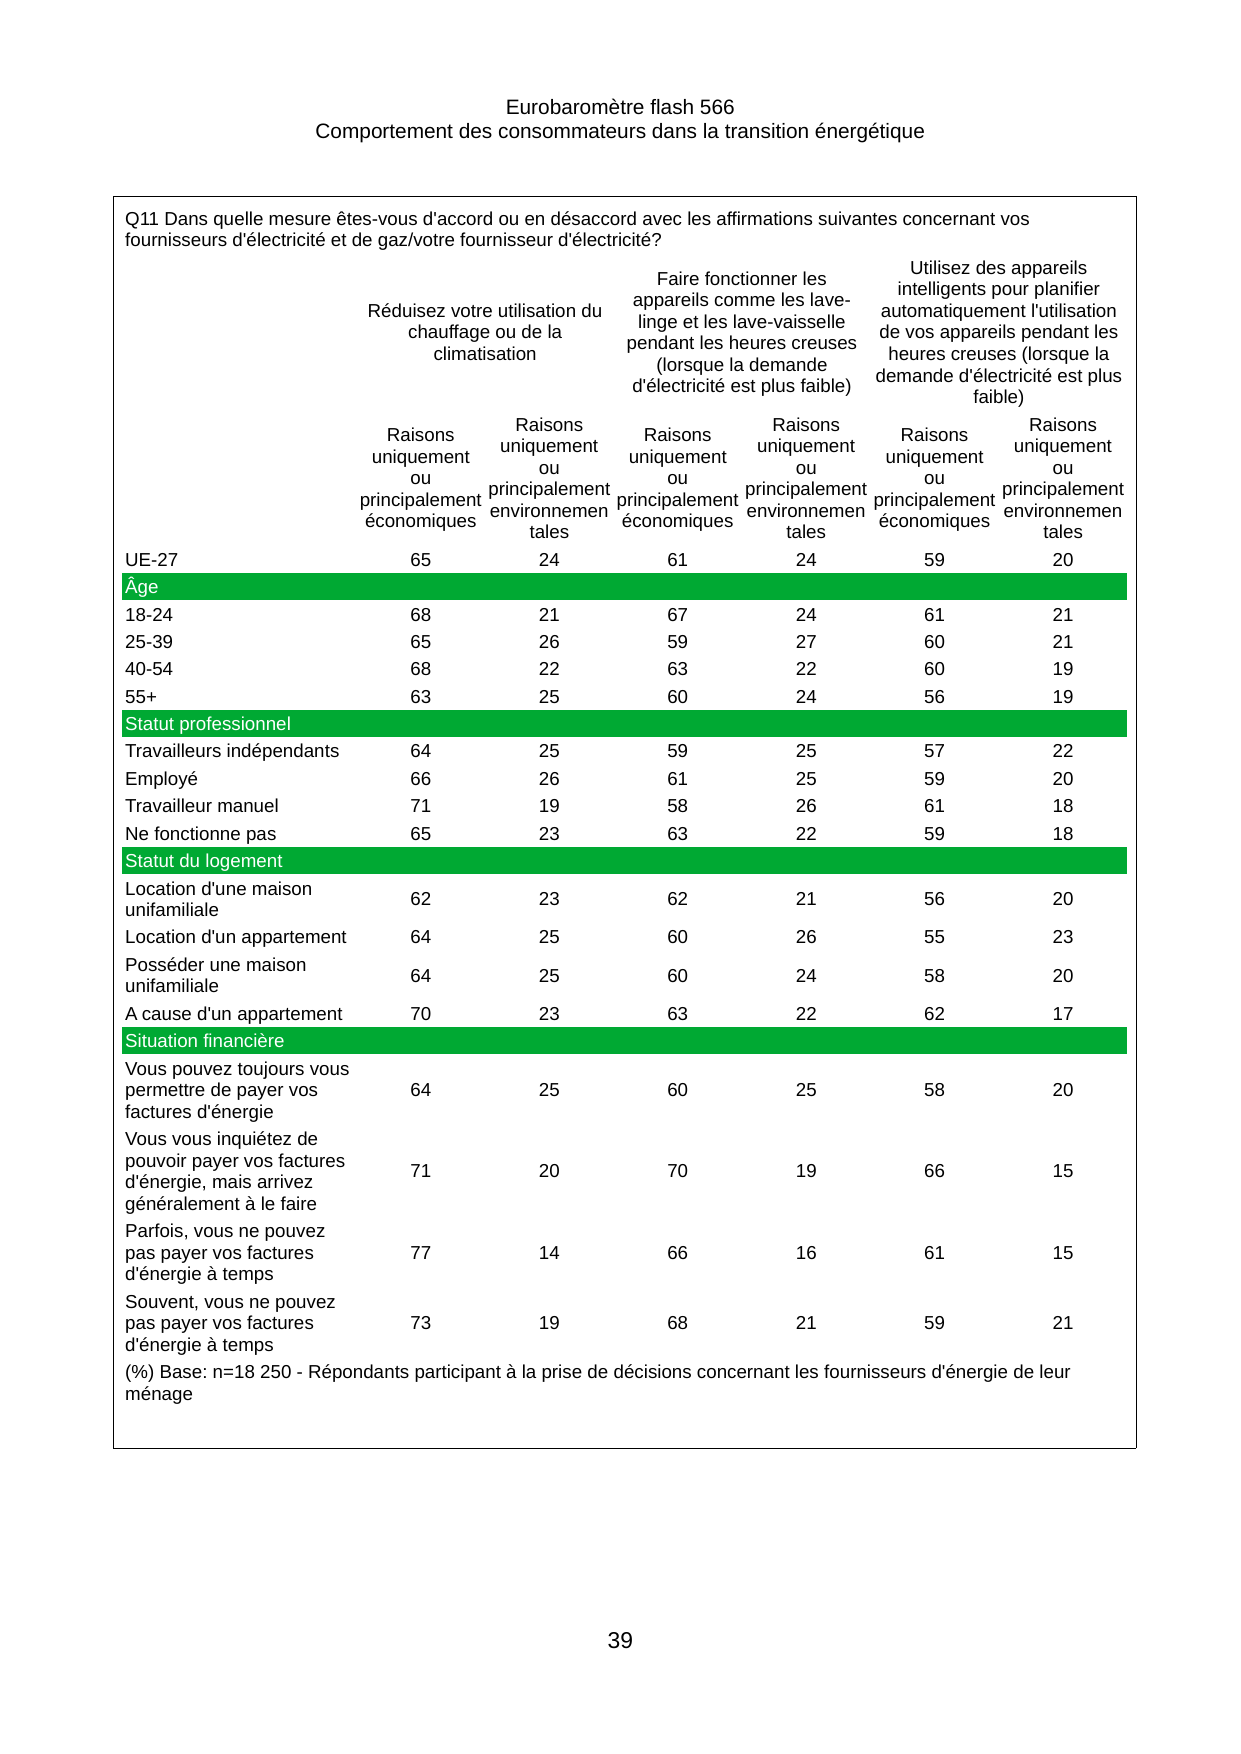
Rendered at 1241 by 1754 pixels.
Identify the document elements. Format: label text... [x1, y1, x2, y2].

table_cell Raisons uniquement ou principalement économiques [613, 410, 742, 546]
table_cell 56 [870, 683, 998, 710]
table_cell 62 [613, 874, 742, 923]
table_cell 25-39 [122, 628, 356, 655]
table_cell 60 [613, 923, 742, 951]
table_cell 77 [356, 1217, 485, 1288]
table_cell 25 [485, 923, 613, 951]
table_header Q11 Dans quelle mesure êtes-vous d'accord ou en désaccord avec les affirmations suivantes concernant vos fournisseurs d'électricité et de gaz/votre fournisseur d'électricité? [122, 205, 1127, 254]
table_cell 21 [485, 600, 613, 628]
table_cell 25 [485, 738, 613, 765]
table_cell 66 [356, 765, 485, 792]
table_cell Travailleur manuel [122, 792, 356, 819]
table_cell 59 [870, 820, 998, 847]
table_cell 20 [485, 1125, 613, 1217]
table_cell 20 [999, 765, 1127, 792]
table_cell 26 [485, 765, 613, 792]
table_cell 65 [356, 820, 485, 847]
table_cell 71 [356, 1125, 485, 1217]
table_cell Utilisez des appareils intelligents pour planifier automatiquement l'utilisation de vos appareils pendant les heures creuses (lorsque la demande d'électricité est plus faible) [870, 254, 1127, 410]
table_cell 25 [485, 1055, 613, 1125]
table_cell 22 [742, 655, 870, 683]
table_cell 64 [356, 951, 485, 1000]
table_cell 21 [742, 1288, 870, 1358]
table_cell 24 [742, 683, 870, 710]
table_cell 24 [742, 951, 870, 1000]
table_cell 19 [485, 1288, 613, 1358]
table_cell 64 [356, 923, 485, 951]
table_cell 61 [870, 600, 998, 628]
table_cell 61 [870, 1217, 998, 1288]
table_cell 68 [356, 655, 485, 683]
table_cell 17 [999, 1000, 1127, 1027]
table_cell 68 [356, 600, 485, 628]
table_cell 19 [485, 792, 613, 819]
table_cell 57 [870, 738, 998, 765]
table_cell 40-54 [122, 655, 356, 683]
table_cell 23 [999, 923, 1127, 951]
table_cell 56 [870, 874, 998, 923]
table_cell Raisons uniquement ou principalement économiques [356, 410, 485, 546]
table_cell 26 [742, 792, 870, 819]
table_cell 26 [742, 923, 870, 951]
table_cell 60 [613, 951, 742, 1000]
table_cell Vous pouvez toujours vous permettre de payer vos factures d'énergie [122, 1055, 356, 1125]
table_cell 18 [999, 820, 1127, 847]
table_cell 58 [870, 951, 998, 1000]
table_cell 20 [999, 874, 1127, 923]
table_cell 24 [742, 600, 870, 628]
table_cell 68 [613, 1288, 742, 1358]
table_cell 15 [999, 1217, 1127, 1288]
table_cell Vous vous inquiétez de pouvoir payer vos factures d'énergie, mais arrivez généralement à le faire [122, 1125, 356, 1217]
table_cell Travailleurs indépendants [122, 738, 356, 765]
table_cell Statut du logement [122, 847, 1127, 874]
table_cell 25 [742, 765, 870, 792]
table_cell UE-27 [122, 546, 356, 573]
table_cell Raisons uniquement ou principalement économiques [870, 410, 998, 546]
table_cell 18-24 [122, 600, 356, 628]
table_cell 14 [485, 1217, 613, 1288]
table_cell 21 [999, 628, 1127, 655]
table_cell Statut professionnel [122, 710, 1127, 737]
table_cell 64 [356, 1055, 485, 1125]
table_cell 63 [356, 683, 485, 710]
table_cell 15 [999, 1125, 1127, 1217]
table_cell Souvent, vous ne pouvez pas payer vos factures d'énergie à temps [122, 1288, 356, 1358]
table_cell Raisons uniquement ou principalement environnementales [999, 410, 1127, 546]
table_cell 59 [613, 628, 742, 655]
table_cell 19 [999, 683, 1127, 710]
table_cell (%) Base: n=18 250 - Répondants participant à la prise de décisions concernant les fournisseurs d'énergie de leur ménage [122, 1358, 1127, 1407]
table_cell 70 [356, 1000, 485, 1027]
table_cell 22 [742, 1000, 870, 1027]
table_cell 20 [999, 546, 1127, 573]
table_cell 59 [870, 546, 998, 573]
table_cell Employé [122, 765, 356, 792]
table_cell 64 [356, 738, 485, 765]
table_cell 55+ [122, 683, 356, 710]
table_cell 58 [870, 1055, 998, 1125]
table_cell Réduisez votre utilisation du chauffage ou de la climatisation [356, 254, 613, 410]
table_cell 60 [613, 1055, 742, 1125]
table_cell 19 [999, 655, 1127, 683]
table_cell Faire fonctionner les appareils comme les lave-linge et les lave-vaisselle pendant les heures creuses (lorsque la demande d'électricité est plus faible) [613, 254, 870, 410]
table_cell 60 [870, 628, 998, 655]
table_cell 59 [613, 738, 742, 765]
table_cell 27 [742, 628, 870, 655]
table_cell 70 [613, 1125, 742, 1217]
table_cell 16 [742, 1217, 870, 1288]
table_cell Raisons uniquement ou principalement environnementales [742, 410, 870, 546]
table_cell 21 [742, 874, 870, 923]
table_cell Raisons uniquement ou principalement environnementales [485, 410, 613, 546]
table_cell 24 [485, 546, 613, 573]
table_cell 59 [870, 765, 998, 792]
table_cell 62 [870, 1000, 998, 1027]
table_cell 61 [870, 792, 998, 819]
table_cell Situation financière [122, 1027, 1127, 1054]
table_cell 23 [485, 874, 613, 923]
table_cell 66 [870, 1125, 998, 1217]
table_cell [122, 410, 356, 546]
table_cell 73 [356, 1288, 485, 1358]
table_cell Posséder une maison unifamiliale [122, 951, 356, 1000]
table_cell 25 [485, 683, 613, 710]
table_cell 67 [613, 600, 742, 628]
table_cell 25 [742, 1055, 870, 1125]
table_cell 62 [356, 874, 485, 923]
table_cell 22 [742, 820, 870, 847]
table_cell 26 [485, 628, 613, 655]
table_cell Parfois, vous ne pouvez pas payer vos factures d'énergie à temps [122, 1217, 356, 1288]
table_cell 20 [999, 1055, 1127, 1125]
table_cell 59 [870, 1288, 998, 1358]
table_cell 61 [613, 546, 742, 573]
table_cell 25 [485, 951, 613, 1000]
table_cell 21 [999, 600, 1127, 628]
table_cell 21 [999, 1288, 1127, 1358]
table_cell A cause d'un appartement [122, 1000, 356, 1027]
table_cell 65 [356, 628, 485, 655]
table_cell 24 [742, 546, 870, 573]
table_cell 22 [999, 738, 1127, 765]
table_cell 66 [613, 1217, 742, 1288]
table_cell [122, 254, 356, 410]
table_cell Ne fonctionne pas [122, 820, 356, 847]
table_cell 18 [999, 792, 1127, 819]
table_cell 22 [485, 655, 613, 683]
table_cell 19 [742, 1125, 870, 1217]
table_cell 71 [356, 792, 485, 819]
table_cell 23 [485, 820, 613, 847]
table_cell 58 [613, 792, 742, 819]
table_cell 63 [613, 655, 742, 683]
table_cell 65 [356, 546, 485, 573]
table_cell 55 [870, 923, 998, 951]
table_cell Location d'une maison unifamiliale [122, 874, 356, 923]
table_cell 60 [613, 683, 742, 710]
table_cell 63 [613, 820, 742, 847]
table_cell 61 [613, 765, 742, 792]
table_cell Location d'un appartement [122, 923, 356, 951]
table_cell 25 [742, 738, 870, 765]
table_cell 20 [999, 951, 1127, 1000]
table_cell 63 [613, 1000, 742, 1027]
table_cell 23 [485, 1000, 613, 1027]
table_cell Âge [122, 573, 1127, 600]
table_cell 60 [870, 655, 998, 683]
